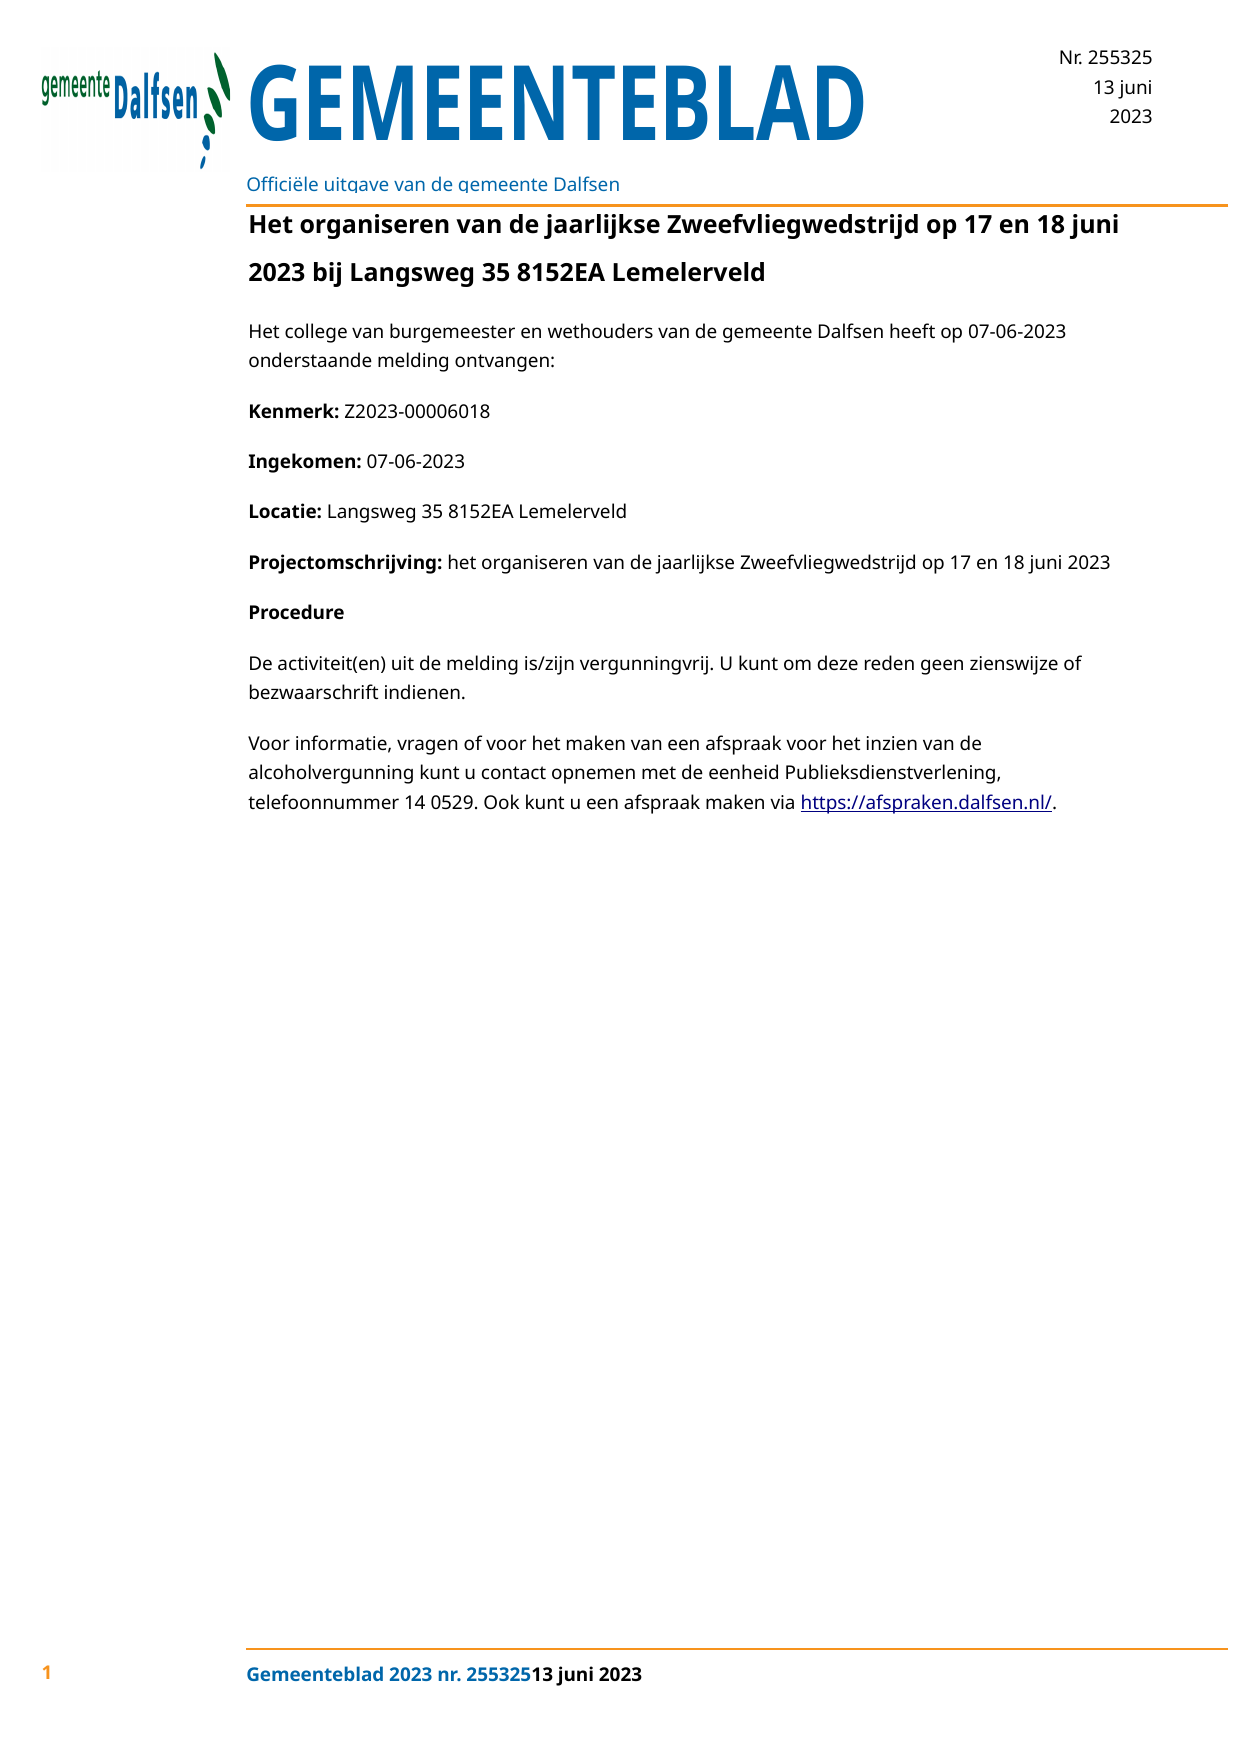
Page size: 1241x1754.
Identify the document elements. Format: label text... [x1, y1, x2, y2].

text Locatie: Langsweg 35 8152EA Lemelerveld [248, 499, 1152, 524]
text Het organiseren van de jaarlijkse Zweefvliegwedstrijd op 17 en 18 juni 2023 bij Langsweg 35 8152EA Lemelerveld [248, 207, 1152, 288]
text Projectomschrijving: het organiseren van de jaarlijkse Zweefvliegwedstrijd op 17 en 18 juni 2023 [248, 549, 1152, 575]
text Voor informatie, vragen of voor het maken van een afspraak voor het inzien van de alcoholvergunning kunt u contact opnemen met de eenheid Publieksdienstverlening, telefoonnummer 14 0529. Ook kunt u een afspraak maken via https://afspraken.dalfsen.nl/. [248, 730, 1152, 815]
text Ingekomen: 07-06-2023 [248, 448, 1152, 474]
text Het college van burgemeester en wethouders van de gemeente Dalfsen heeft op 07-06-2023 onderstaande melding ontvangen: [248, 318, 1152, 373]
text Procedure [248, 599, 1152, 625]
text Kenmerk: Z2023-00006018 [248, 398, 1152, 424]
text De activiteit(en) uit de melding is/zijn vergunningvrij. U kunt om deze reden geen zienswijze of bezwaarschrift indienen. [248, 650, 1152, 705]
picture [41, 47, 231, 172]
